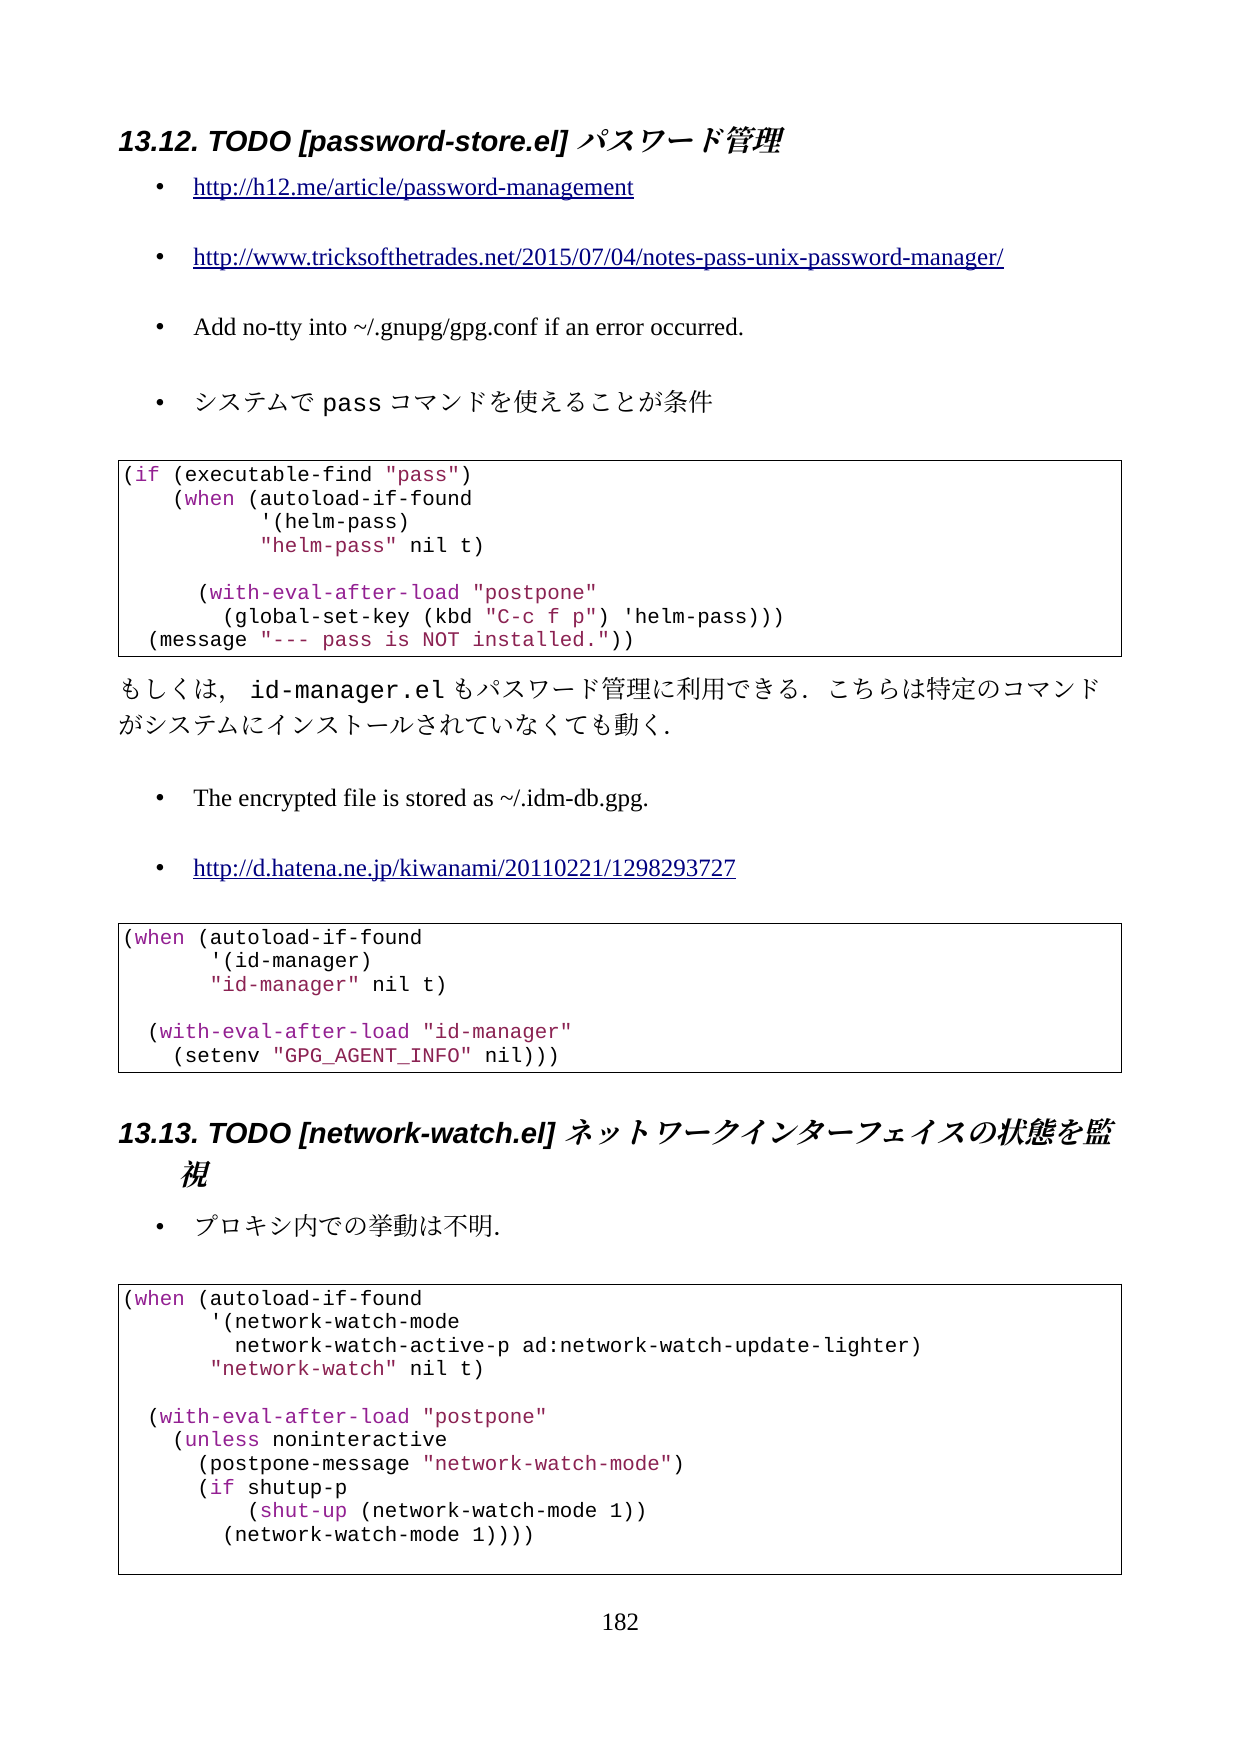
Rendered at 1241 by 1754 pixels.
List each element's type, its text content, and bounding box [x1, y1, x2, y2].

text (shut-up (network-watch-mode 1)) [119, 1496, 1121, 1520]
text (network-watch-mode 1)))) [119, 1520, 1121, 1544]
text (with-eval-after-load "postpone" [119, 578, 1121, 602]
text '(id-manager) [119, 947, 1121, 970]
list http://h12.me/article/password-management [156, 172, 1122, 230]
text (when (autoload-if-found [119, 924, 1121, 947]
text (if (executable-find "pass") [119, 461, 1121, 484]
text (postpone-message "network-watch-mode") [119, 1449, 1121, 1473]
text (with-eval-after-load "id-manager" [119, 1017, 1121, 1041]
text "helm-pass" nil t) [119, 531, 1121, 554]
subtitle TODO [network-watch.el] ネットワークインターフェイスの状態を監視 [118, 1110, 1122, 1194]
text (message "--- pass is NOT installed.")) [119, 626, 1121, 656]
list http://d.hatena.ne.jp/kiwanami/20110221/1298293727 [156, 853, 1122, 910]
text (setenv "GPG_AGENT_INFO" nil))) [119, 1041, 1121, 1072]
text network-watch-active-p ad:network-watch-update-lighter) [119, 1331, 1121, 1354]
text もしくは， id-manager.el もパスワード管理に利用できる．こちらは特定のコマンドがシステムにインストールされていなくても動く． [118, 669, 1122, 770]
list http://www.tricksofthetrades.net/2015/07/04/notes-pass-unix-password-manager/ [156, 242, 1122, 300]
list プロキシ内での挙動は不明． [156, 1206, 1122, 1271]
text '(network-watch-mode [119, 1307, 1121, 1331]
text (when (autoload-if-found [119, 1285, 1121, 1307]
list The encrypted file is stored as ~/.idm-db.gpg. [156, 783, 1122, 840]
subtitle TODO [password-store.el] パスワード管理 [118, 118, 1122, 160]
text '(helm-pass) [119, 507, 1121, 531]
list システムで pass コマンドを使えることが条件 [156, 382, 1122, 447]
text (unless noninteractive [119, 1425, 1121, 1449]
text (global-set-key (kbd "C-c f p") 'helm-pass))) [119, 602, 1121, 626]
text (with-eval-after-load "postpone" [119, 1402, 1121, 1425]
text (when (autoload-if-found [119, 484, 1121, 507]
list Add no-tty into ~/.gnupg/gpg.conf if an error occurred. [156, 312, 1122, 370]
text (if shutup-p [119, 1473, 1121, 1496]
text "id-manager" nil t) [119, 970, 1121, 994]
text "network-watch" nil t) [119, 1354, 1121, 1378]
